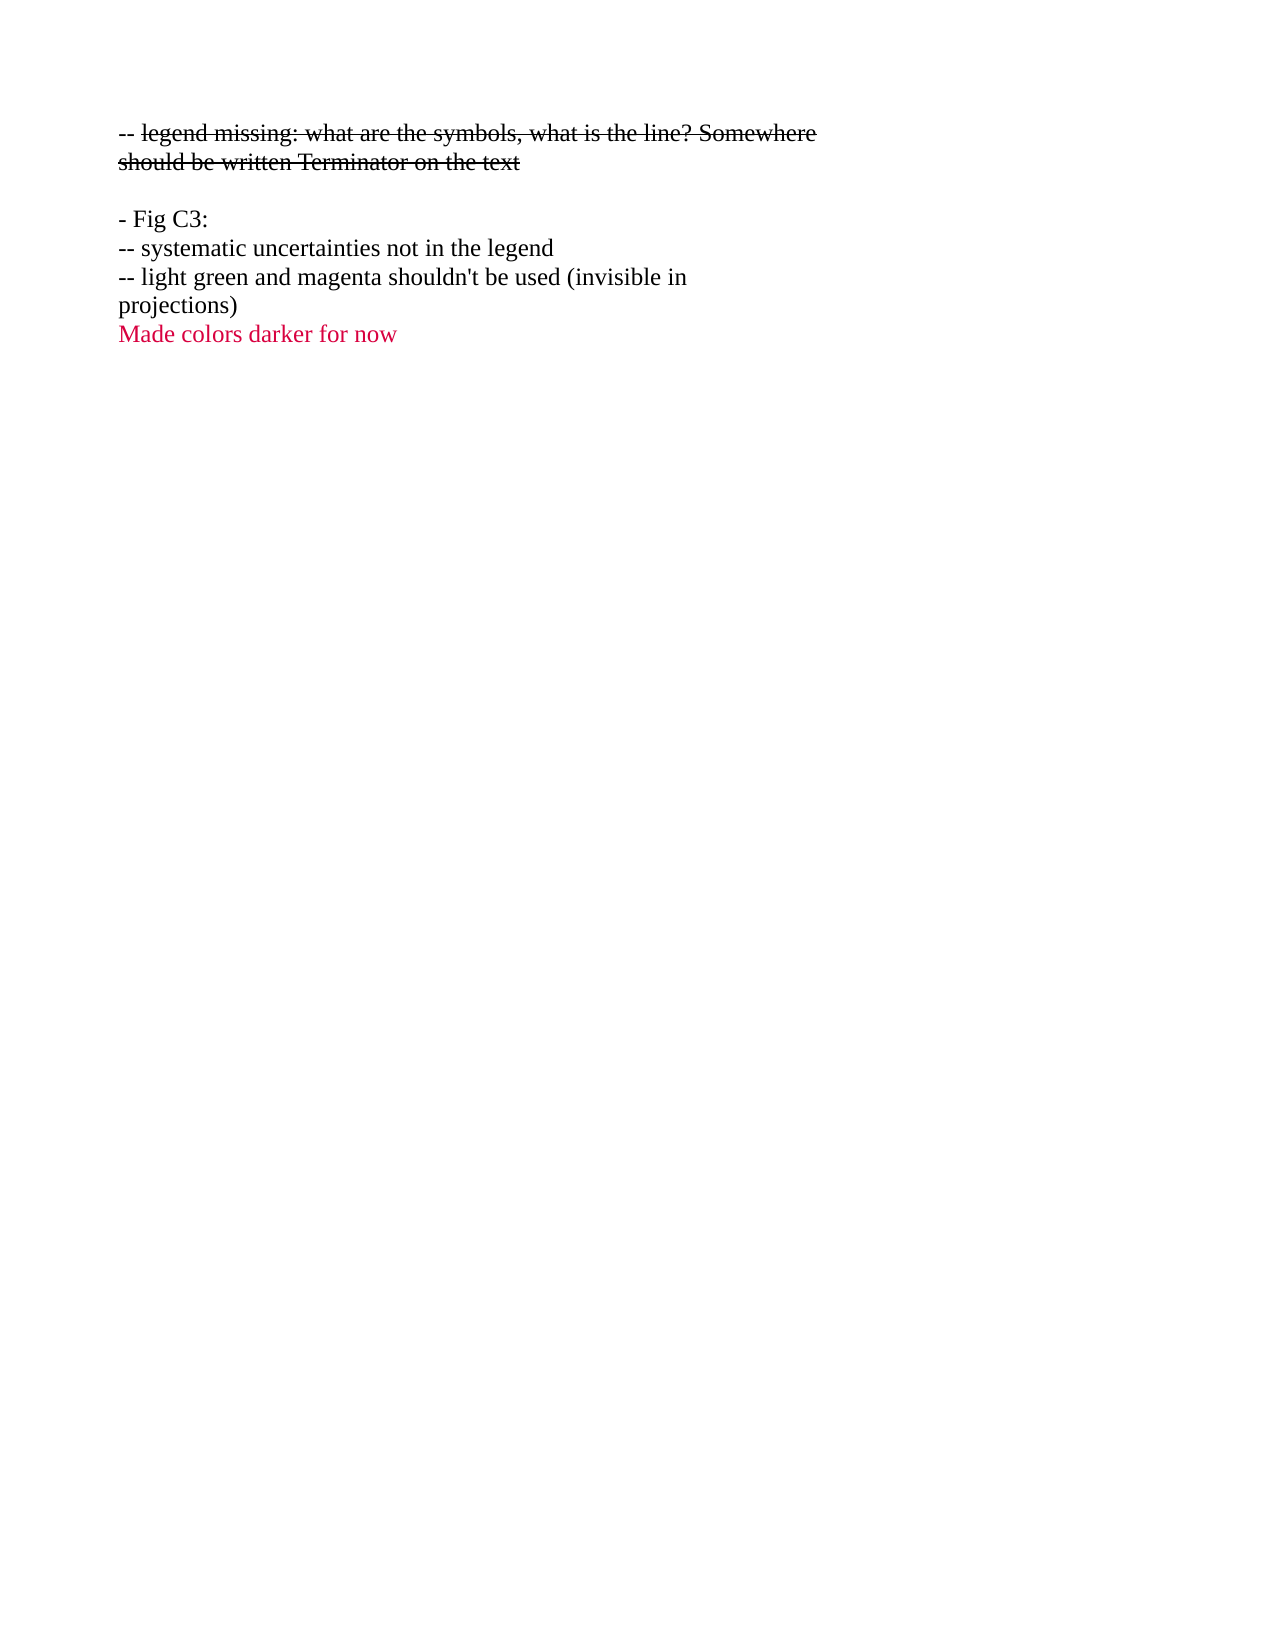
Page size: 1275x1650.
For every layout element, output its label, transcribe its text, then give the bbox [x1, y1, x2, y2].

text projections) [118, 291, 1157, 319]
text -- legend missing: what are the symbols, what is the line? Somewhere [118, 118, 1157, 147]
text Made colors darker for now [118, 319, 1157, 348]
text -- light green and magenta shouldn't be used (invisible in [118, 262, 1157, 291]
text should be written Terminator on the text [118, 147, 1157, 176]
text - Fig C3: [118, 204, 1157, 233]
text -- systematic uncertainties not in the legend [118, 233, 1157, 262]
